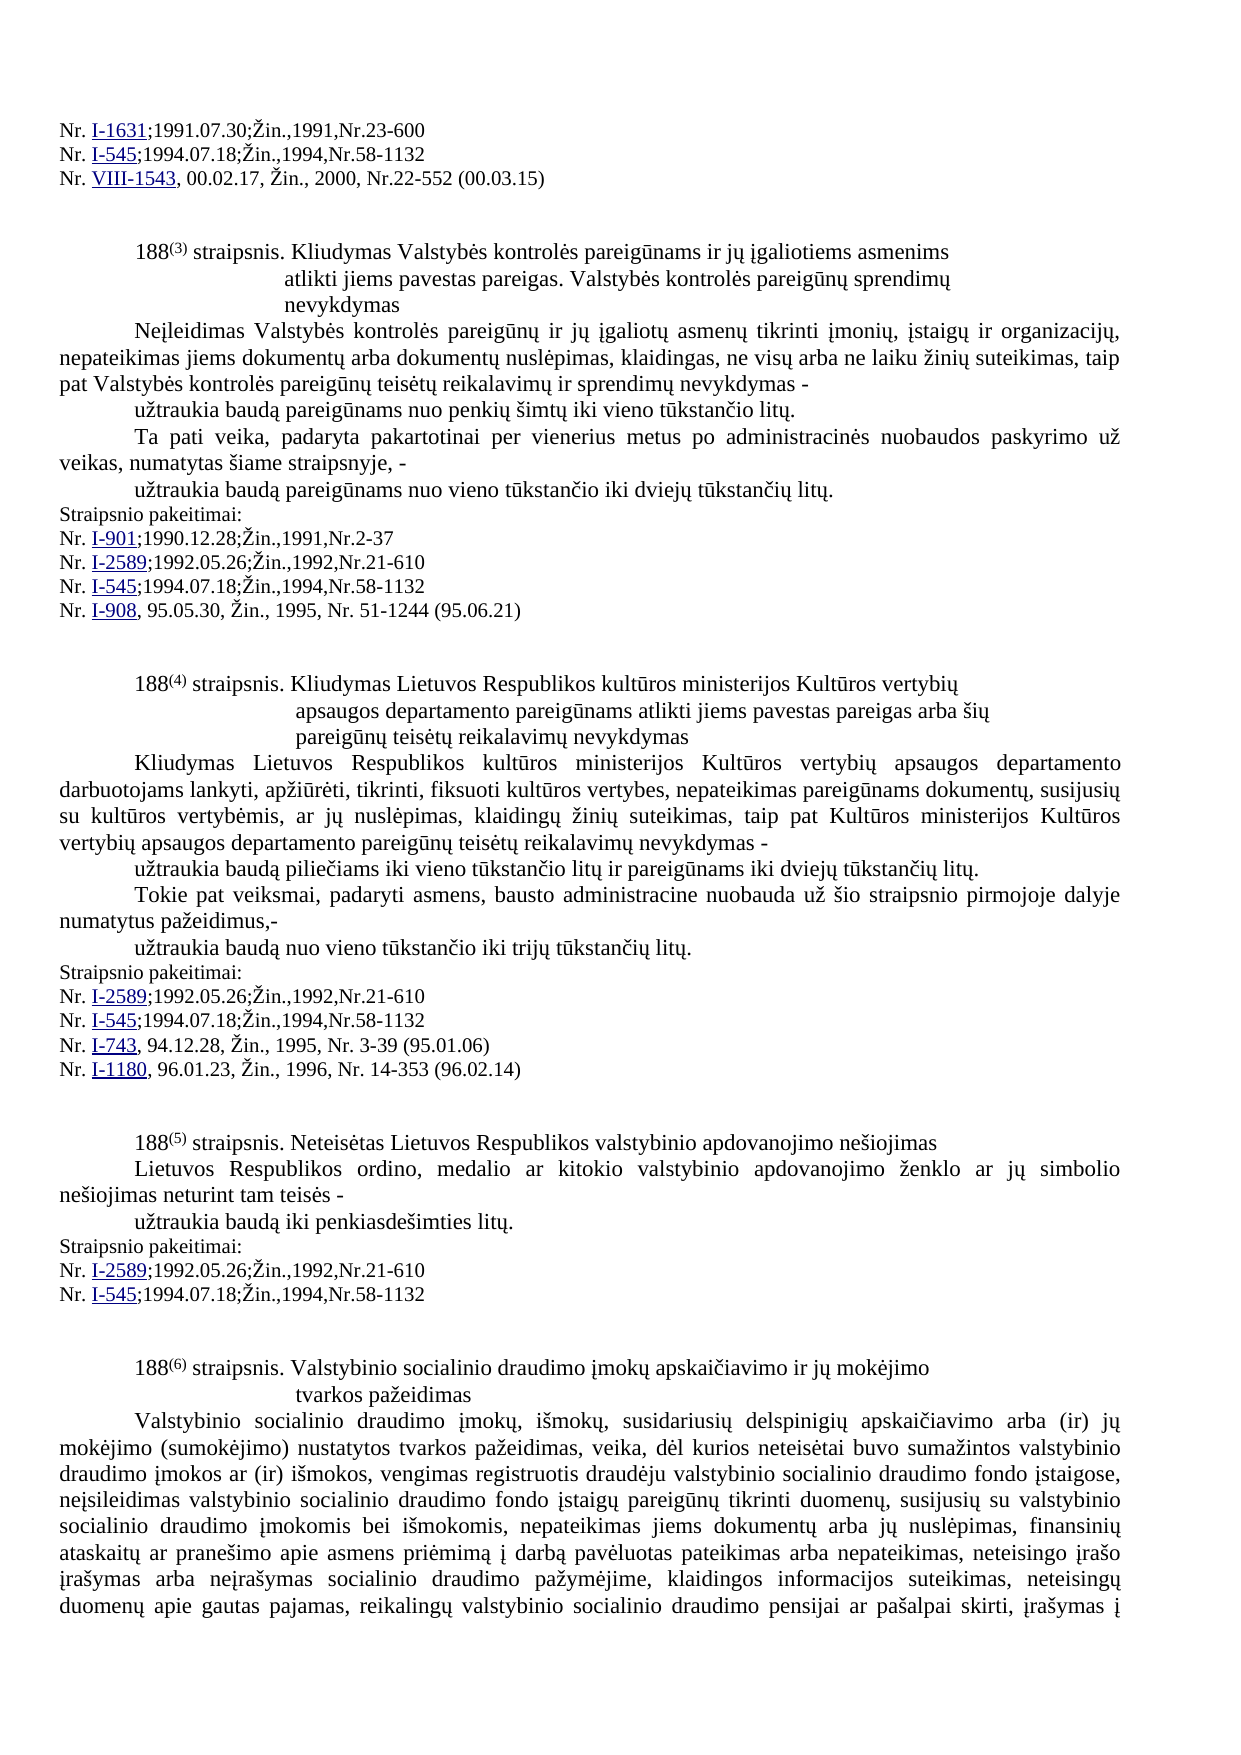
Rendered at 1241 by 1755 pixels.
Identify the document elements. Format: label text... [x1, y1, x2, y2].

text Tokie pat veiksmai, padaryti asmens, bausto administracine nuobauda už šio straipsnio pirmojoje dalyje numatytus pažeidimus,- [59, 881, 1122, 934]
text užtraukia baudą pareigūnams nuo penkių šimtų iki vieno tūkstančio litų. [59, 397, 1122, 423]
text Valstybinio socialinio draudimo įmokų, išmokų, susidariusių delspinigių apskaičiavimo arba (ir) jų mokėjimo (sumokėjimo) nustatytos tvarkos pažeidimas, veika, dėl kurios neteisėtai buvo sumažintos valstybinio draudimo įmokos ar (ir) išmokos, vengimas registruotis draudėju valstybinio socialinio draudimo fondo įstaigose, neįsileidimas valstybinio socialinio draudimo fondo įstaigų pareigūnų tikrinti duomenų, susijusių su valstybinio socialinio draudimo įmokomis bei išmokomis, nepateikimas jiems dokumentų arba jų nuslėpimas, finansinių ataskaitų ar pranešimo apie asmens priėmimą į darbą pavėluotas pateikimas arba nepateikimas, neteisingo įrašo įrašymas arba neįrašymas socialinio draudimo pažymėjime, klaidingos informacijos suteikimas, neteisingų duomenų apie gautas pajamas, reikalingų valstybinio socialinio draudimo pensijai ar pašalpai skirti, įrašymas į [59, 1407, 1122, 1618]
text 188(5) straipsnis. Neteisėtas Lietuvos Respublikos valstybinio apdovanojimo nešiojimas [59, 1129, 1122, 1155]
text užtraukia baudą pareigūnams nuo vieno tūkstančio iki dviejų tūkstančių litų. [59, 476, 1122, 502]
text 188(4) straipsnis. Kliudymas Lietuvos Respublikos kultūros ministerijos Kultūros vertybių [59, 670, 1122, 697]
text Nr. I-743, 94.12.28, Žin., 1995, Nr. 3-39 (95.01.06) [59, 1032, 1122, 1057]
text Nr. I-2589;1992.05.26;Žin.,1992,Nr.21-610 [59, 984, 1122, 1008]
text Nr. I-1180, 96.01.23, Žin., 1996, Nr. 14-353 (96.02.14) [59, 1057, 1122, 1081]
text atlikti jiems pavestas pareigas. Valstybės kontrolės pareigūnų sprendimų [284, 265, 1122, 291]
text Nr. I-545;1994.07.18;Žin.,1994,Nr.58-1132 [59, 574, 1122, 598]
text Straipsnio pakeitimai: [59, 960, 1122, 984]
text Neįleidimas Valstybės kontrolės pareigūnų ir jų įgaliotų asmenų tikrinti įmonių, įstaigų ir organizacijų, nepateikimas jiems dokumentų arba dokumentų nuslėpimas, klaidingas, ne visų arba ne laiku žinių suteikimas, taip pat Valstybės kontrolės pareigūnų teisėtų reikalavimų ir sprendimų nevykdymas - [59, 317, 1122, 397]
text pareigūnų teisėtų reikalavimų nevykdymas [209, 723, 1122, 749]
text Nr. I-2589;1992.05.26;Žin.,1992,Nr.21-610 [59, 1258, 1122, 1282]
text Nr. I-545;1994.07.18;Žin.,1994,Nr.58-1132 [59, 1282, 1122, 1306]
text Nr. I-1631;1991.07.30;Žin.,1991,Nr.23-600 [59, 118, 1122, 142]
text Kliudymas Lietuvos Respublikos kultūros ministerijos Kultūros vertybių apsaugos departamento darbuotojams lankyti, apžiūrėti, tikrinti, fiksuoti kultūros vertybes, nepateikimas pareigūnams dokumentų, susijusių su kultūros vertybėmis, ar jų nuslėpimas, klaidingų žinių suteikimas, taip pat Kultūros ministerijos Kultūros vertybių apsaugos departamento pareigūnų teisėtų reikalavimų nevykdymas - [59, 749, 1122, 855]
text Ta pati veika, padaryta pakartotinai per vienerius metus po administracinės nuobaudos paskyrimo už veikas, numatytas šiame straipsnyje, - [59, 423, 1122, 476]
text Straipsnio pakeitimai: [59, 502, 1122, 526]
text Lietuvos Respublikos ordino, medalio ar kitokio valstybinio apdovanojimo ženklo ar jų simbolio nešiojimas neturint tam teisės - [59, 1155, 1122, 1208]
text užtraukia baudą piliečiams iki vieno tūkstančio litų ir pareigūnams iki dviejų tūkstančių litų. [59, 855, 1122, 881]
text Nr. I-908, 95.05.30, Žin., 1995, Nr. 51-1244 (95.06.21) [59, 598, 1122, 622]
text Nr. I-545;1994.07.18;Žin.,1994,Nr.58-1132 [59, 1008, 1122, 1032]
text užtraukia baudą nuo vieno tūkstančio iki trijų tūkstančių litų. [59, 934, 1122, 960]
text tvarkos pažeidimas [295, 1381, 1122, 1407]
text Nr. I-545;1994.07.18;Žin.,1994,Nr.58-1132 [59, 142, 1122, 166]
text užtraukia baudą iki penkiasdešimties litų. [59, 1208, 1122, 1234]
text apsaugos departamento pareigūnams atlikti jiems pavestas pareigas arba šių [209, 697, 1122, 723]
text nevykdymas [284, 291, 1122, 317]
text 188(3) straipsnis. Kliudymas Valstybės kontrolės pareigūnams ir jų įgaliotiems asmenims [135, 238, 1122, 265]
text Nr. VIII-1543, 00.02.17, Žin., 2000, Nr.22-552 (00.03.15) [59, 166, 1122, 190]
text Nr. I-2589;1992.05.26;Žin.,1992,Nr.21-610 [59, 550, 1122, 574]
text Nr. I-901;1990.12.28;Žin.,1991,Nr.2-37 [59, 526, 1122, 550]
text 188(6) straipsnis. Valstybinio socialinio draudimo įmokų apskaičiavimo ir jų mokėjimo [134, 1354, 1122, 1381]
text Straipsnio pakeitimai: [59, 1234, 1122, 1258]
